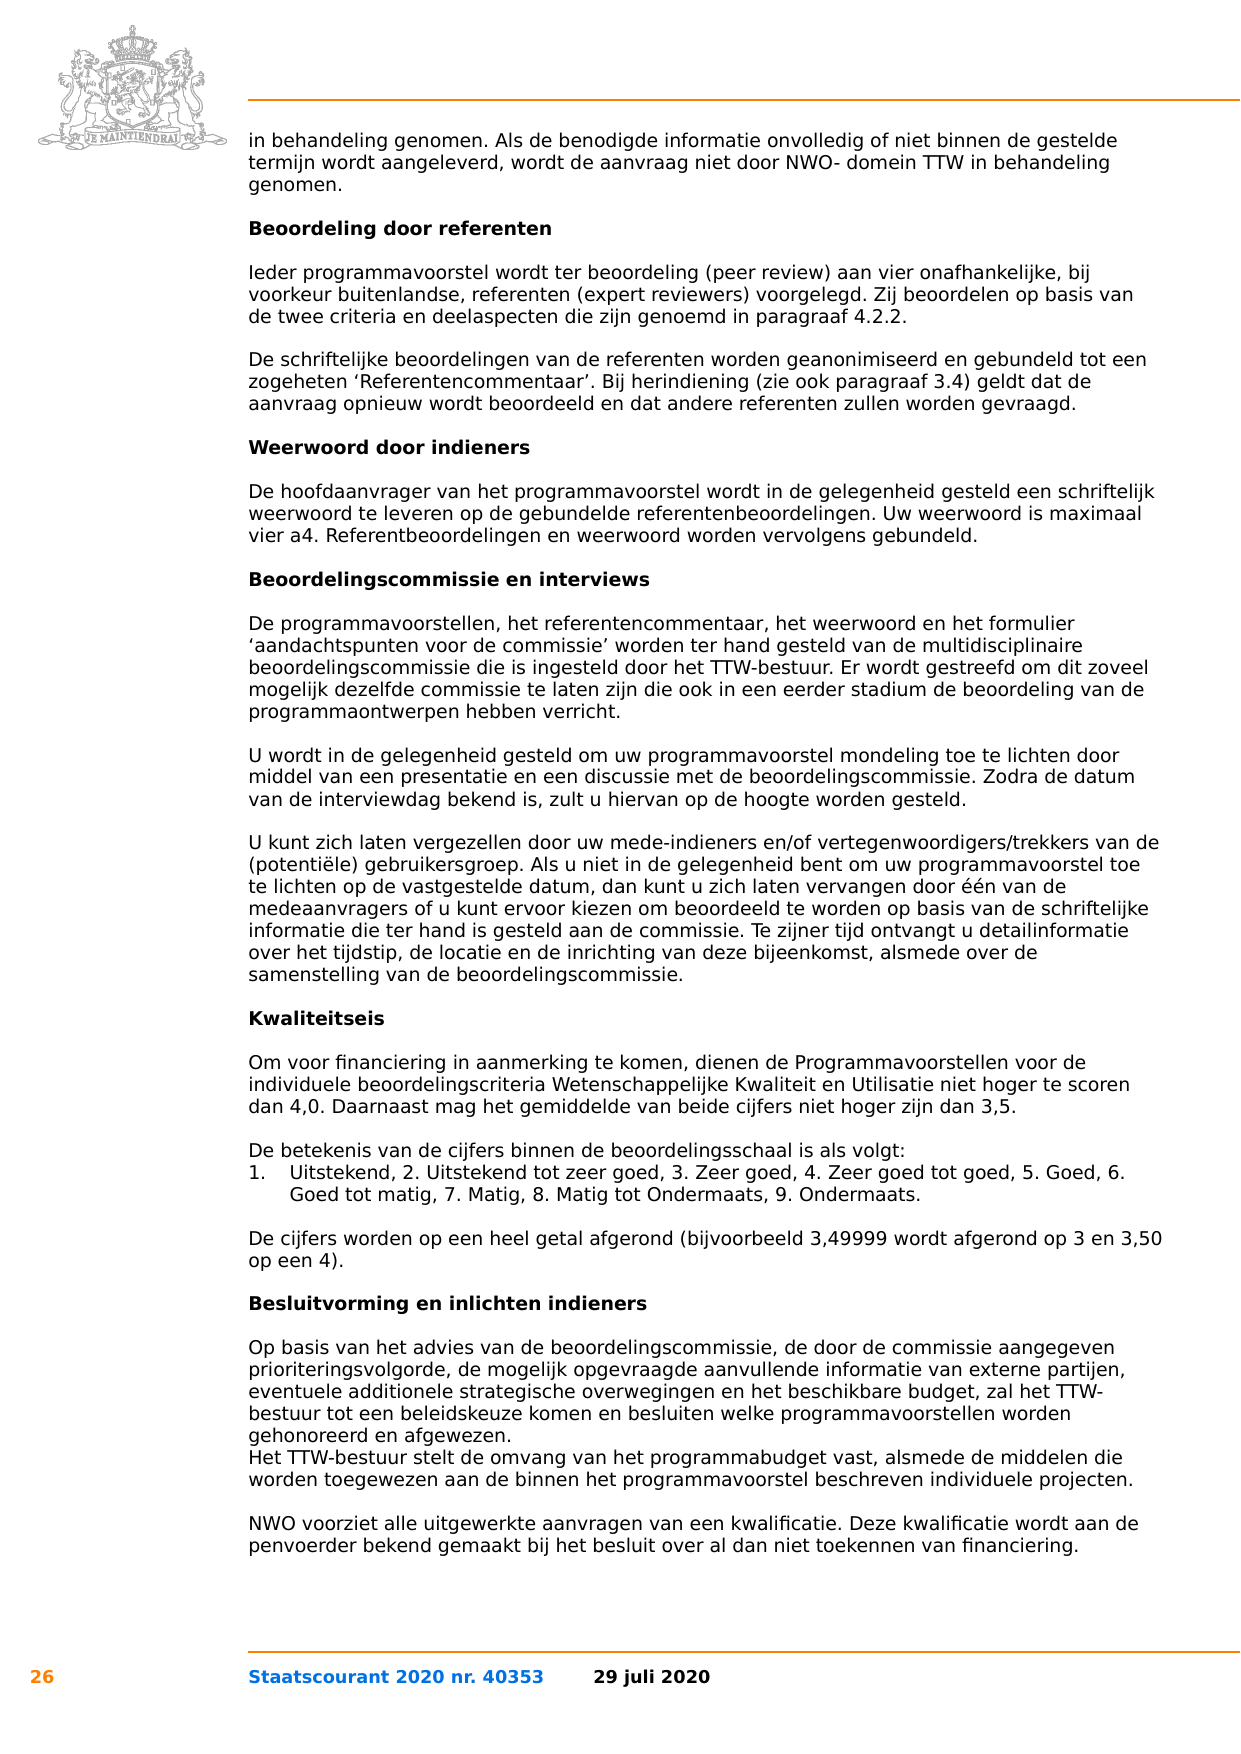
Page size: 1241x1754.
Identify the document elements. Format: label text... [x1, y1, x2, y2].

text De schriftelijke beoordelingen van de referenten worden geanonimiseerd en gebundeld tot een zogeheten ‘Referentencommentaar’. Bij herindiening (zie ook paragraaf 3.4) geldt dat de aanvraag opnieuw wordt beoordeeld en dat andere referenten zullen worden gevraagd. [248, 349, 1163, 415]
text Om voor financiering in aanmerking te komen, dienen de Programmavoorstellen voor de individuele beoordelingscriteria Wetenschappelijke Kwaliteit en Utilisatie niet hoger te scoren dan 4,0. Daarnaast mag het gemiddelde van beide cijfers niet hoger zijn dan 3,5. [248, 1052, 1163, 1118]
text De betekenis van de cijfers binnen de beoordelingsschaal is als volgt: [248, 1140, 1163, 1162]
text Ieder programmavoorstel wordt ter beoordeling (peer review) aan vier onafhankelijke, bij voorkeur buitenlandse, referenten (expert reviewers) voorgelegd. Zij beoordelen op basis van de twee criteria en deelaspecten die zijn genoemd in paragraaf 4.2.2. [248, 262, 1163, 327]
text Op basis van het advies van de beoordelingscommissie, de door de commissie aangegeven prioriteringsvolgorde, de mogelijk opgevraagde aanvullende informatie van externe partijen, eventuele additionele strategische overwegingen en het beschikbare budget, zal het TTW-bestuur tot een beleidskeuze komen en besluiten welke programmavoorstellen worden gehonoreerd en afgewezen. [248, 1337, 1163, 1447]
text in behandeling genomen. Als de benodigde informatie onvolledig of niet binnen de gestelde termijn wordt aangeleverd, wordt de aanvraag niet door NWO- domein TTW in behandeling genomen. [248, 130, 1163, 196]
text Het TTW-bestuur stelt de omvang van het programmabudget vast, alsmede de middelen die worden toegewezen aan de binnen het programmavoorstel beschreven individuele projecten. [248, 1447, 1163, 1491]
subtitle Besluitvorming en inlichten indieners [248, 1293, 1163, 1315]
subtitle Weerwoord door indieners [248, 437, 1163, 459]
subtitle Beoordeling door referenten [248, 218, 1163, 240]
text De hoofdaanvrager van het programmavoorstel wordt in de gelegenheid gesteld een schriftelijk weerwoord te leveren op de gebundelde referentenbeoordelingen. Uw weerwoord is maximaal vier a4. Referentbeoordelingen en weerwoord worden vervolgens gebundeld. [248, 481, 1163, 547]
picture [38, 25, 227, 150]
text De cijfers worden op een heel getal afgerond (bijvoorbeeld 3,49999 wordt afgerond op 3 en 3,50 op een 4). [248, 1227, 1163, 1271]
text U wordt in de gelegenheid gesteld om uw programmavoorstel mondeling toe te lichten door middel van een presentatie en een discussie met de beoordelingscommissie. Zodra de datum van de interviewdag bekend is, zult u hiervan op de hoogte worden gesteld. [248, 744, 1163, 810]
subtitle Kwaliteitseis [248, 1008, 1163, 1030]
text NWO voorziet alle uitgewerkte aanvragen van een kwalificatie. Deze kwalificatie wordt aan de penvoerder bekend gemaakt bij het besluit over al dan niet toekennen van financiering. [248, 1513, 1163, 1557]
text 1. Uitstekend, 2. Uitstekend tot zeer goed, 3. Zeer goed, 4. Zeer goed tot goed, 5. Goed, 6. Goed tot matig, 7. Matig, 8. Matig tot Ondermaats, 9. Ondermaats. [248, 1162, 1163, 1206]
text U kunt zich laten vergezellen door uw mede-indieners en/of vertegenwoordigers/trekkers van de (potentiële) gebruikersgroep. Als u niet in de gelegenheid bent om uw programmavoorstel toe te lichten op de vastgestelde datum, dan kunt u zich laten vervangen door één van de medeaanvragers of u kunt ervoor kiezen om beoordeeld te worden op basis van de schriftelijke informatie die ter hand is gesteld aan de commissie. Te zijner tijd ontvangt u detailinformatie over het tijdstip, de locatie en de inrichting van deze bijeenkomst, alsmede over de samenstelling van de beoordelingscommissie. [248, 832, 1163, 986]
subtitle Beoordelingscommissie en interviews [248, 569, 1163, 591]
text De programmavoorstellen, het referentencommentaar, het weerwoord en het formulier ‘aandachtspunten voor de commissie’ worden ter hand gesteld van de multidisciplinaire beoordelingscommissie die is ingesteld door het TTW-bestuur. Er wordt gestreefd om dit zoveel mogelijk dezelfde commissie te laten zijn die ook in een eerder stadium de beoordeling van de programmaontwerpen hebben verricht. [248, 613, 1163, 723]
